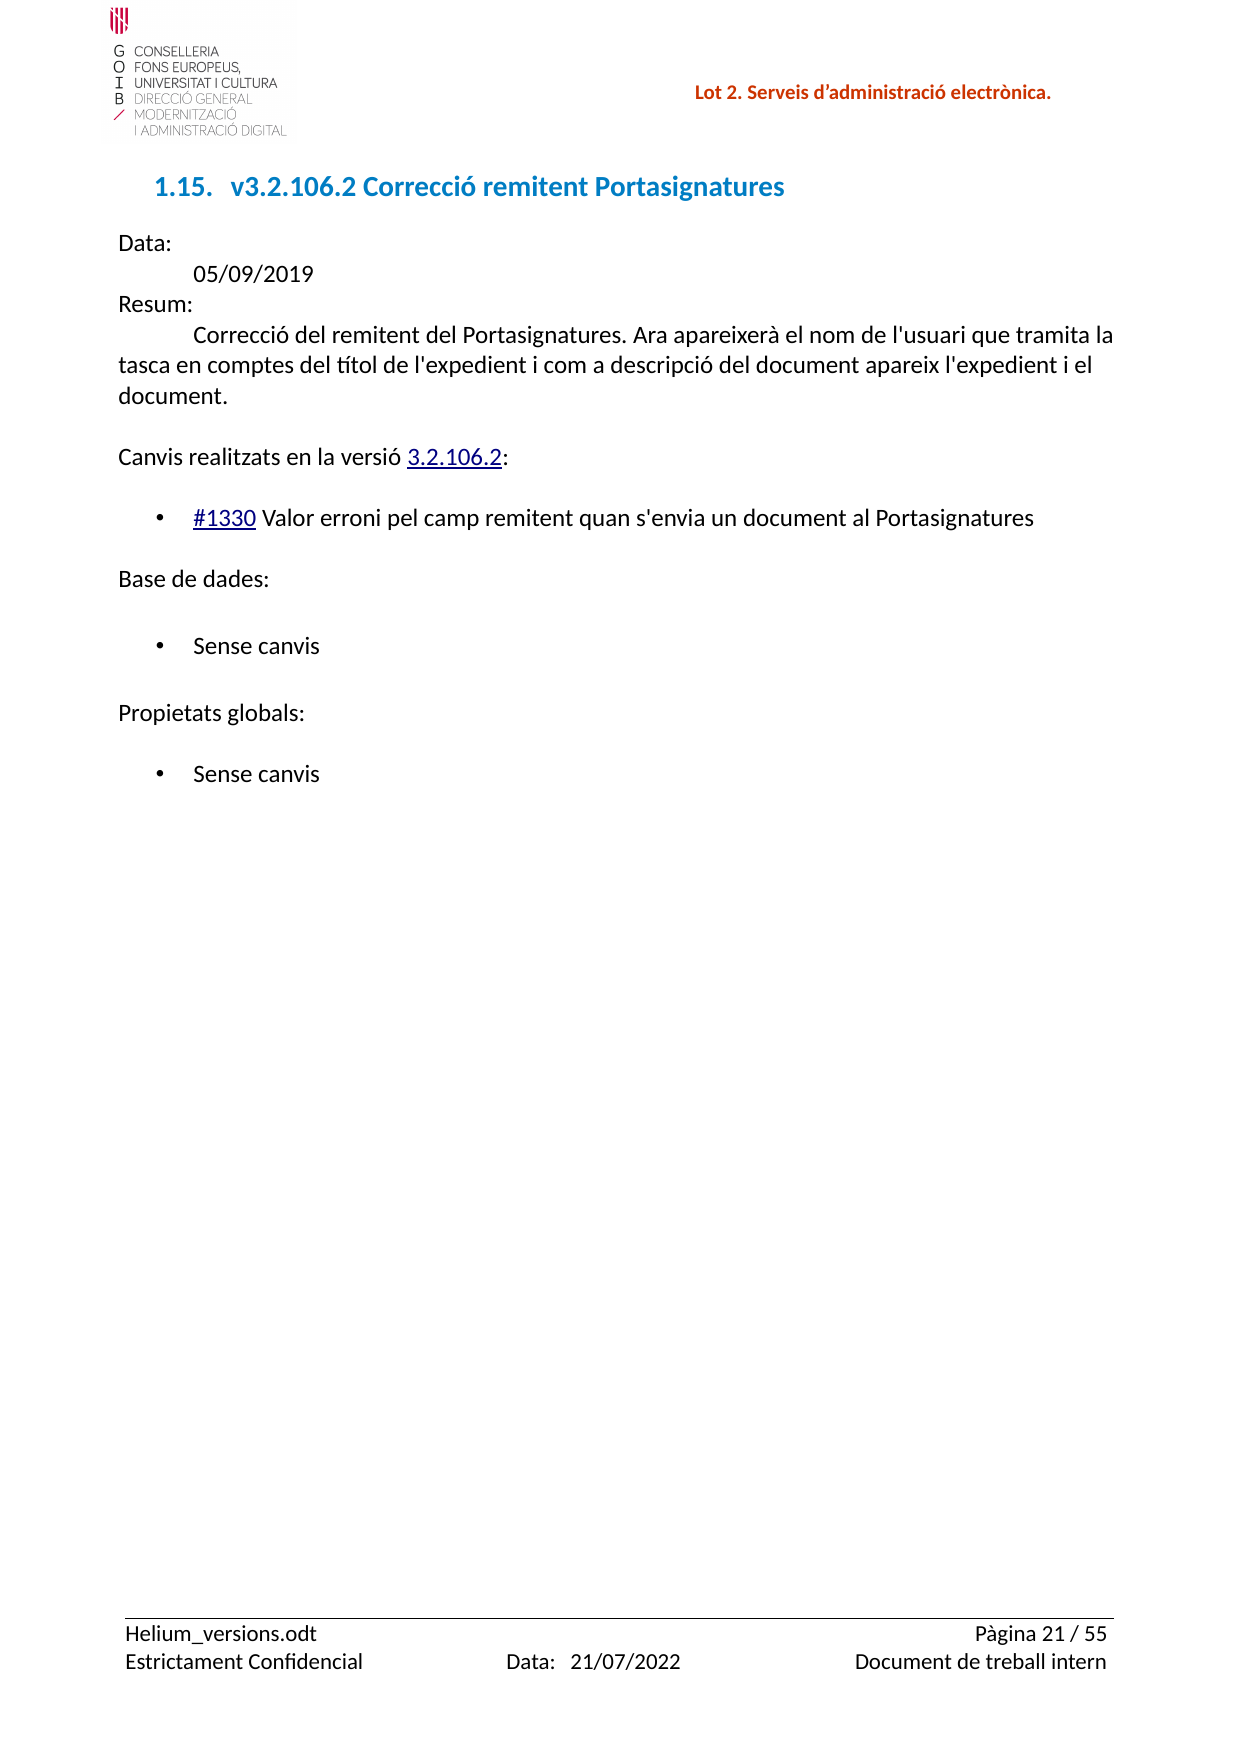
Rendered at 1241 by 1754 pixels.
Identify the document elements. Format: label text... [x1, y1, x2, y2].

text Resum: [118, 289, 1122, 319]
text Correcció del remitent del Portasignatures. Ara apareixerà el nom de l'usuari que tramita la tasca en comptes del títol de l'expedient i com a descripció del document apareix l'expedient i el document. [118, 319, 1122, 411]
picture [100, 0, 297, 144]
text Propietats globals: [118, 697, 1122, 728]
list Sense canvis [156, 630, 1122, 661]
list Sense canvis [156, 758, 1122, 789]
text 05/09/2019 [118, 258, 1122, 289]
list #1330 Valor erroni pel camp remitent quan s'envia un document al Portasignatures [156, 502, 1122, 533]
subtitle v3.2.106.2 Correcció remitent Portasignatures [153, 168, 1122, 204]
text Data: [118, 228, 1122, 258]
text Canvis realitzats en la versió 3.2.106.2: [118, 441, 1122, 472]
text Base de dades: [118, 563, 1122, 594]
